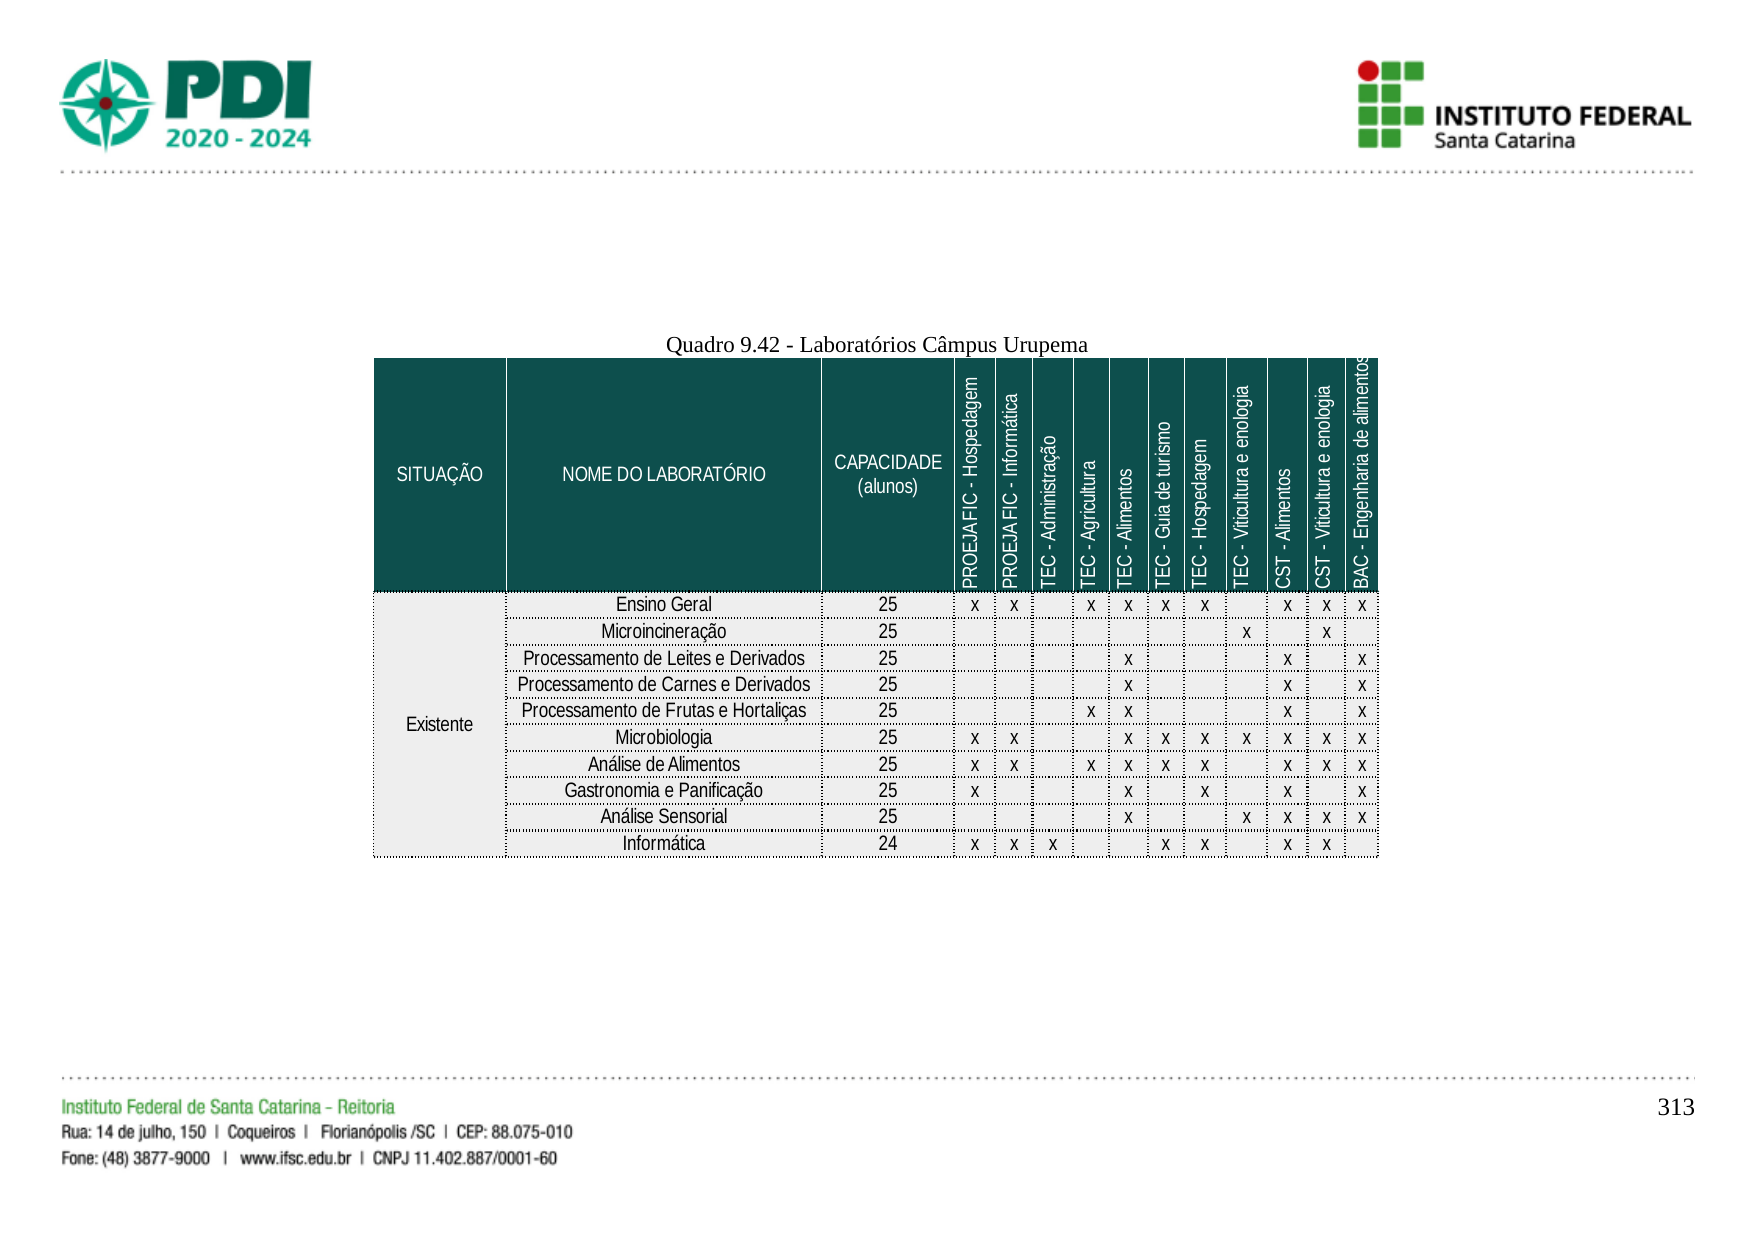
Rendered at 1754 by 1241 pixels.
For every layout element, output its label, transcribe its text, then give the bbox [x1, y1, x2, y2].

picture [59, 59, 1695, 178]
picture [59, 1062, 1695, 1182]
text Quadro 9.42 - Laboratórios Câmpus Urupema [373, 331, 1381, 859]
